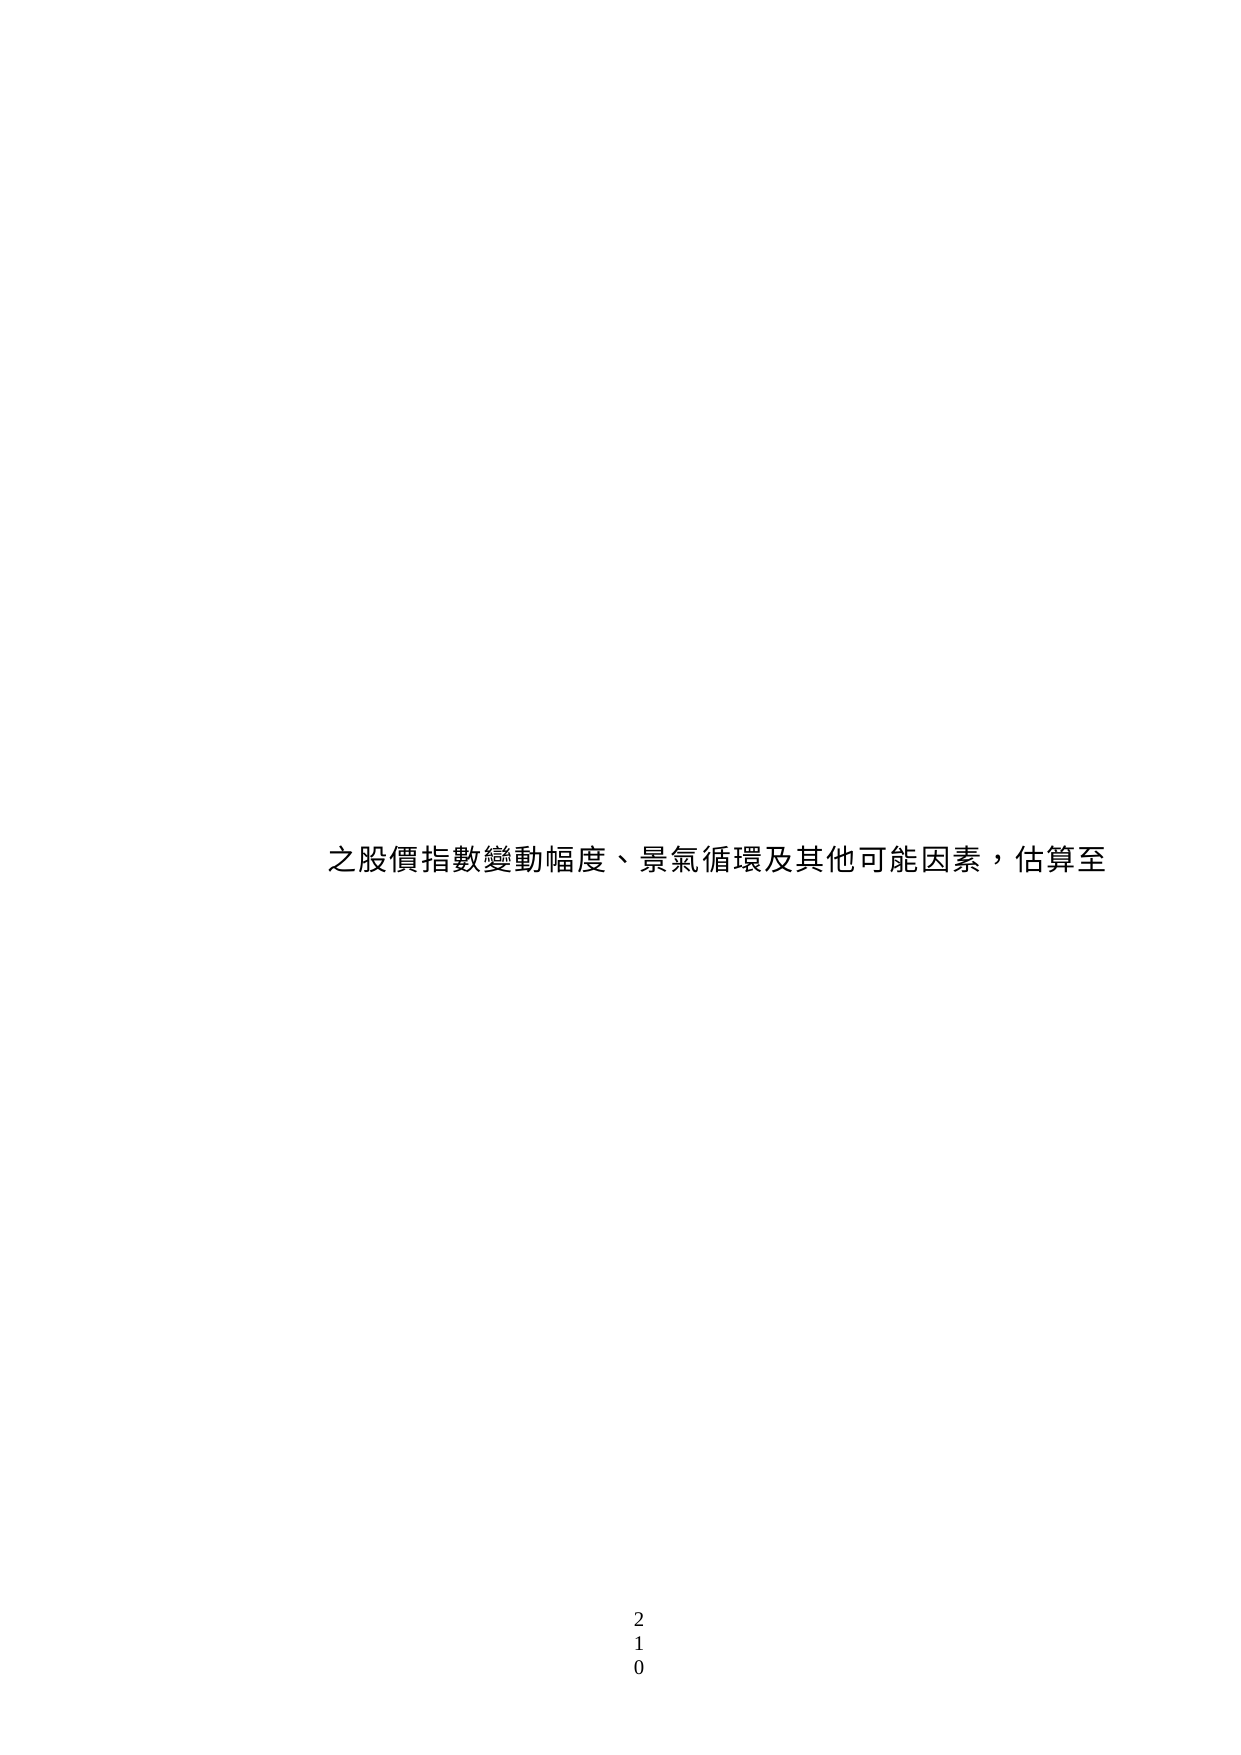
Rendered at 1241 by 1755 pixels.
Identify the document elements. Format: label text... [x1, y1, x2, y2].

text 之股價指數變動幅度、景氣循環及其他可能因素，估算至 [327, 816, 1106, 879]
